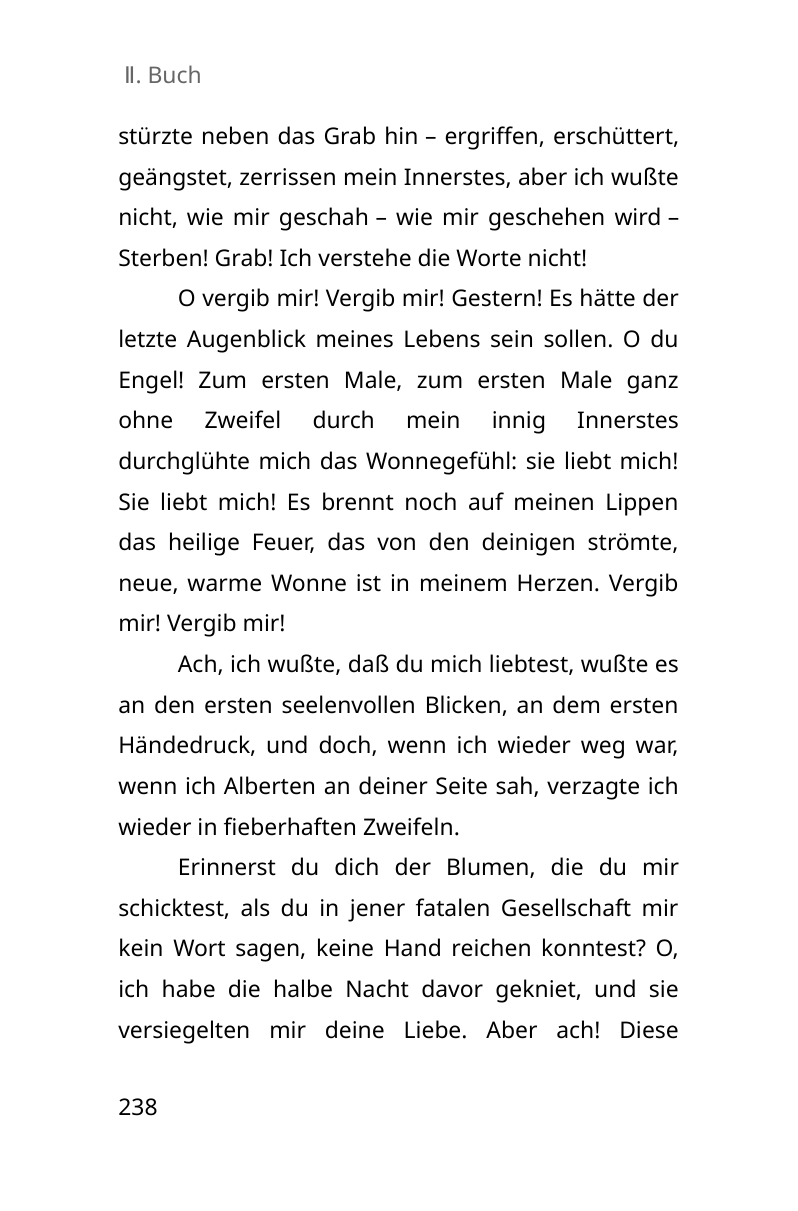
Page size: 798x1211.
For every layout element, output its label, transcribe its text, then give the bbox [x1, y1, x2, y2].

text stürzte neben das Grab hin – ergriffen, erschüttert, geängstet, zerrissen mein Innerstes, aber ich wußte nicht, wie mir geschah – wie mir geschehen wird – Sterben! Grab! Ich verstehe die Worte nicht! [118, 120, 679, 273]
text O vergib mir! Vergib mir! Gestern! Es hätte der letzte Augenblick meines Lebens sein sollen. O du Engel! Zum ersten Male, zum ersten Male ganz ohne Zweifel durch mein innig Innerstes durchglühte mich das Wonnegefühl: sie liebt mich! Sie liebt mich! Es brennt noch auf meinen Lippen das heilige Feuer, das von den deinigen strömte, neue, warme Wonne ist in meinem Herzen. Vergib mir! Vergib mir! [118, 282, 679, 638]
text Erinnerst du dich der Blumen, die du mir schicktest, als du in jener fatalen Gesellschaft mir kein Wort sagen, keine Hand reichen konntest? O, ich habe die halbe Nacht davor gekniet, und sie versiegelten mir deine Liebe. Aber ach! Diese [118, 851, 679, 1045]
text Ach, ich wußte, daß du mich liebtest, wußte es an den ersten seelenvollen Blicken, an dem ersten Händedruck, und doch, wenn ich wieder weg war, wenn ich Alberten an deiner Seite sah, verzagte ich wieder in fieberhaften Zweifeln. [118, 648, 679, 842]
